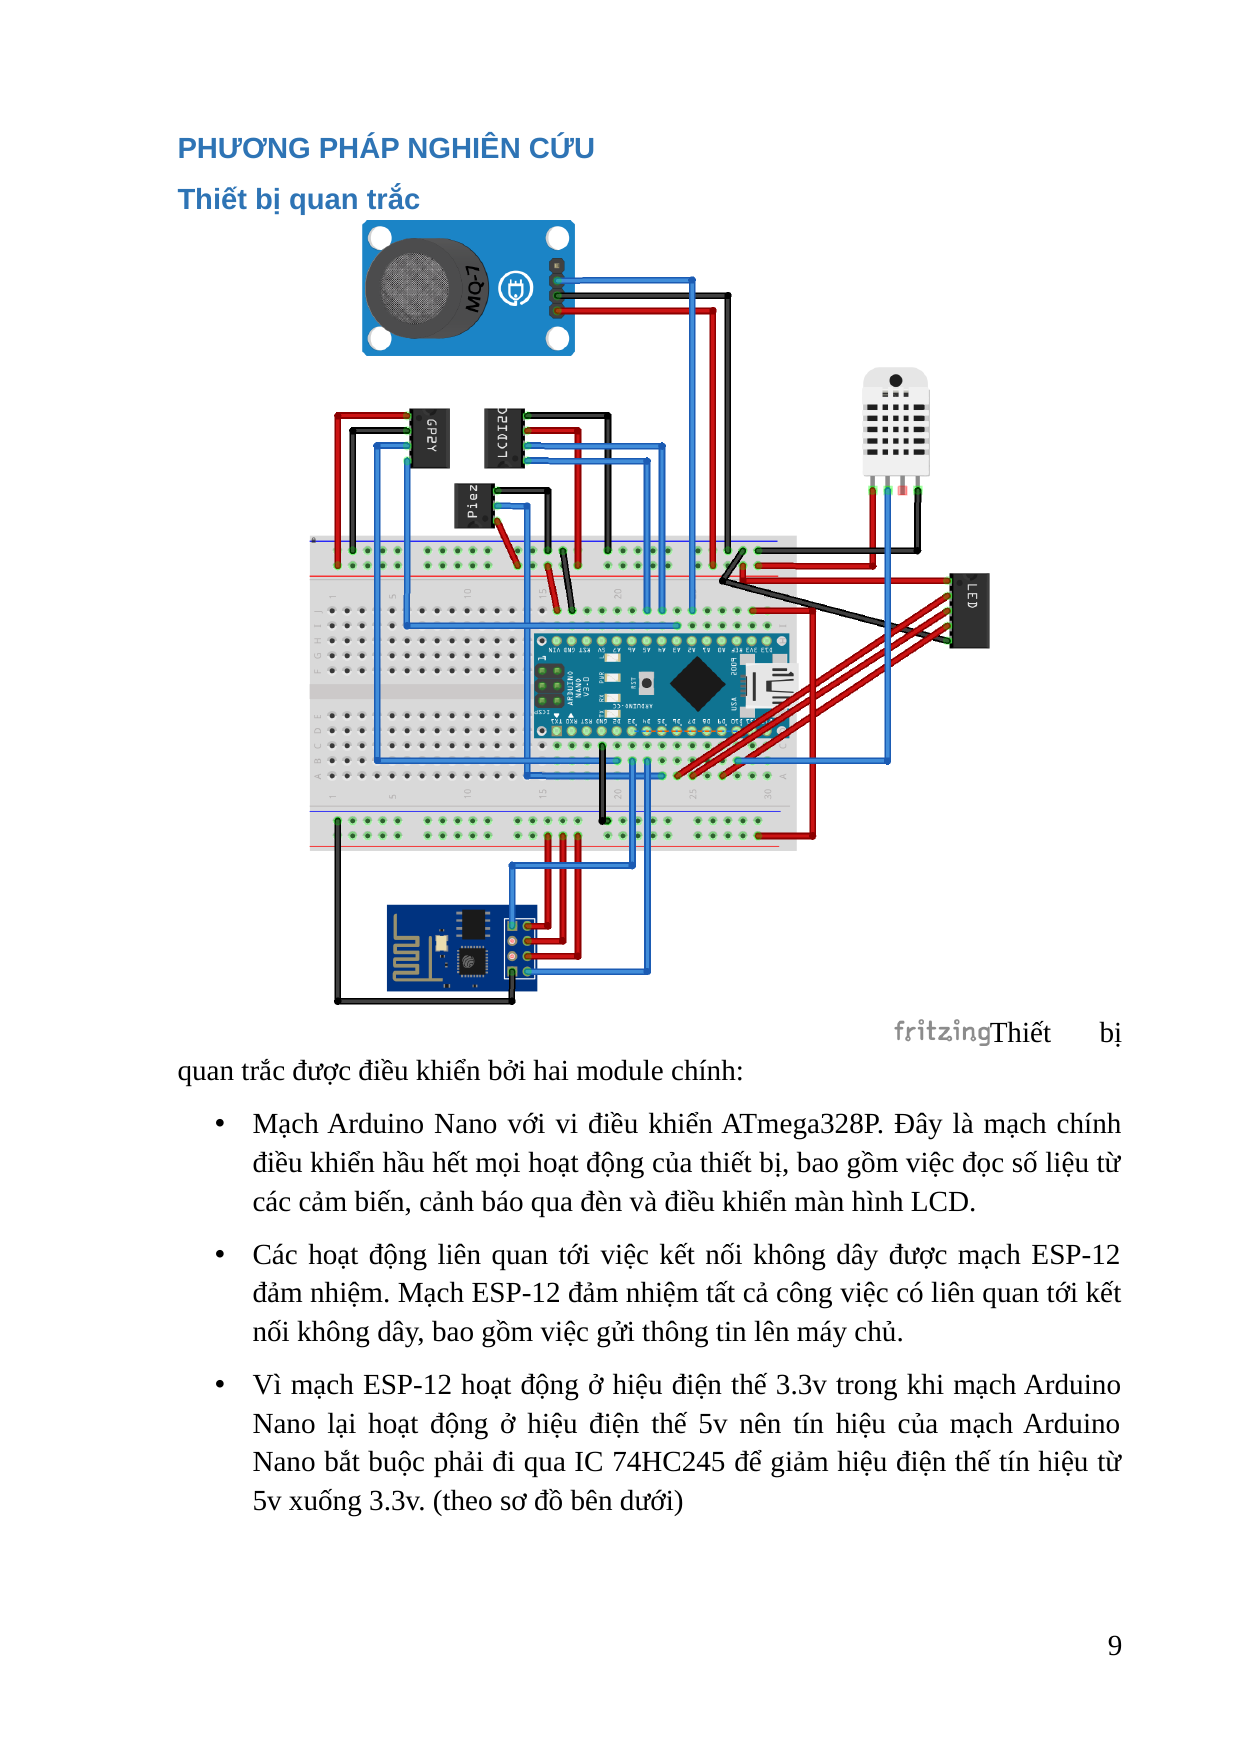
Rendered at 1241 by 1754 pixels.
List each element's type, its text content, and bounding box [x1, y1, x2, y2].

subtitle Thiết bị quan trắc [177, 182, 1122, 215]
list Các hoạt động liên quan tới việc kết nối không dây được mạch ESP-12 đảm nhiệm. Mạch ESP-12 đảm nhiệm tất cả công việc có liên quan tới kết nối không dây, bao gồm việc gửi thông tin lên máy chủ. [215, 1237, 1122, 1348]
text Thiết bị quan trắc được điều khiển bởi hai module chính: [177, 1015, 1122, 1087]
list Vì mạch ESP-12 hoạt động ở hiệu điện thế 3.3v trong khi mạch Arduino Nano lại hoạt động ở hiệu điện thế 5v nên tín hiệu của mạch Arduino Nano bắt buộc phải đi qua IC 74HC245 để giảm hiệu điện thế tín hiệu từ 5v xuống 3.3v. (theo sơ đồ bên dưới) [215, 1367, 1122, 1517]
subtitle PHƯƠNG PHÁP NGHIÊN CỨU [177, 131, 1122, 164]
picture [309, 220, 990, 1046]
list Mạch Arduino Nano với vi điều khiển ATmega328P. Đây là mạch chính điều khiển hầu hết mọi hoạt động của thiết bị, bao gồm việc đọc số liệu từ các cảm biến, cảnh báo qua đèn và điều khiển màn hình LCD. [215, 1107, 1122, 1217]
